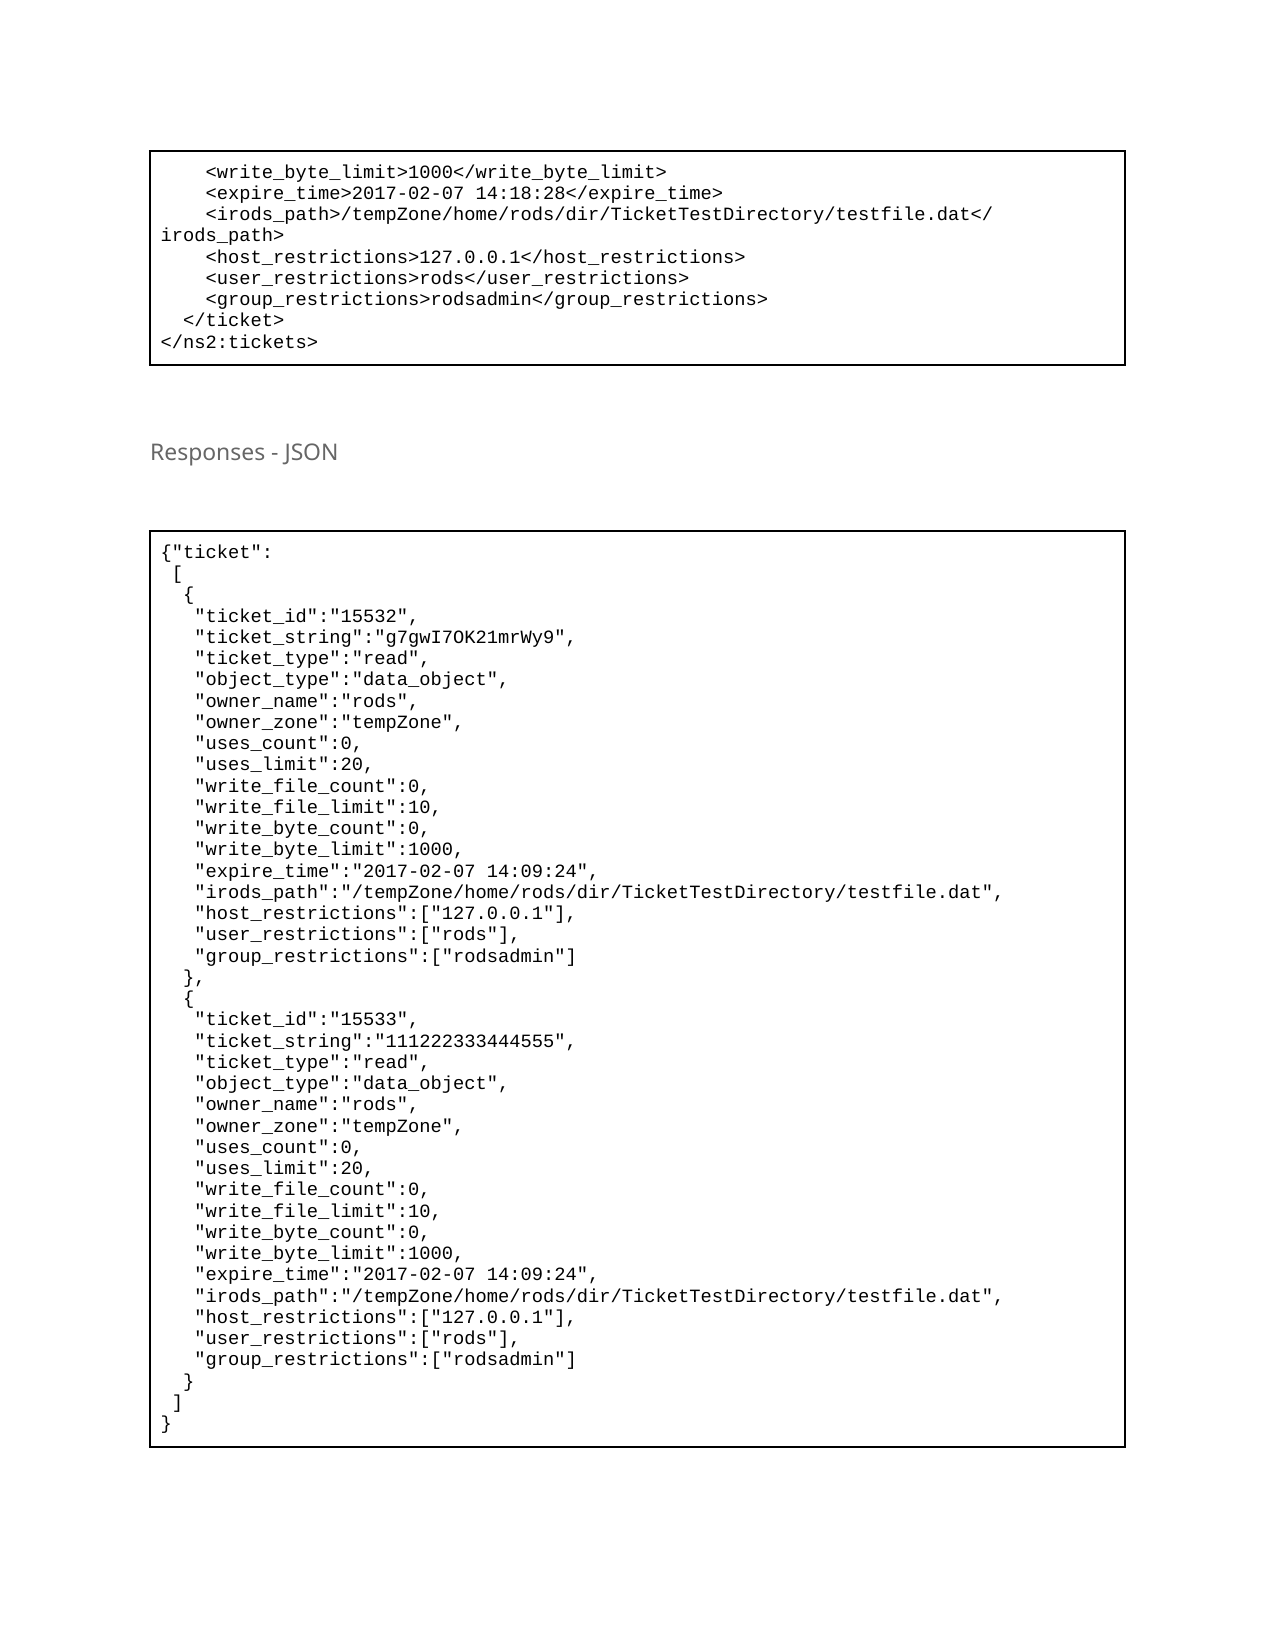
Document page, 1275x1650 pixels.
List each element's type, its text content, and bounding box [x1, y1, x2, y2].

table_header {"ticket": [ { "ticket_id":"15532", "ticket_string":"g7gwI7OK21mrWy9", "ticket_type":"read", "object_type":"data_object", "owner_name":"rods", "owner_zone":"tempZone", "uses_count":0, "uses_limit":20, "write_file_count":0, "write_file_limit":10, "write_byte_count":0, "write_byte_limit":1000, "expire_time":"2017-02-07 14:09:24", "irods_path":"/tempZone/home/rods/dir/TicketTestDirectory/testfile.dat", "host_restrictions":["127.0.0.1"], "user_restrictions":["rods"], "group_restrictions":["rodsadmin"] }, { "ticket_id":"15533", "ticket_string":"111222333444555", "ticket_type":"read", "object_type":"data_object", "owner_name":"rods", "owner_zone":"tempZone", "uses_count":0, "uses_limit":20, "write_file_count":0, "write_file_limit":10, "write_byte_count":0, "write_byte_limit":1000, "expire_time":"2017-02-07 14:09:24", "irods_path":"/tempZone/home/rods/dir/TicketTestDirectory/testfile.dat", "host_restrictions":["127.0.0.1"], "user_restrictions":["rods"], "group_restrictions":["rodsadmin"] } ] } [151, 532, 1124, 1446]
subtitle Responses - JSON [150, 436, 1125, 467]
table_header <write_byte_limit>1000</write_byte_limit> <expire_time>2017-02-07 14:18:28</expire_time> <irods_path>/tempZone/home/rods/dir/TicketTestDirectory/testfile.dat</irods_path> <host_restrictions>127.0.0.1</host_restrictions> <user_restrictions>rods</user_restrictions> <group_restrictions>rodsadmin</group_restrictions> </ticket> </ns2:tickets> [151, 152, 1124, 364]
